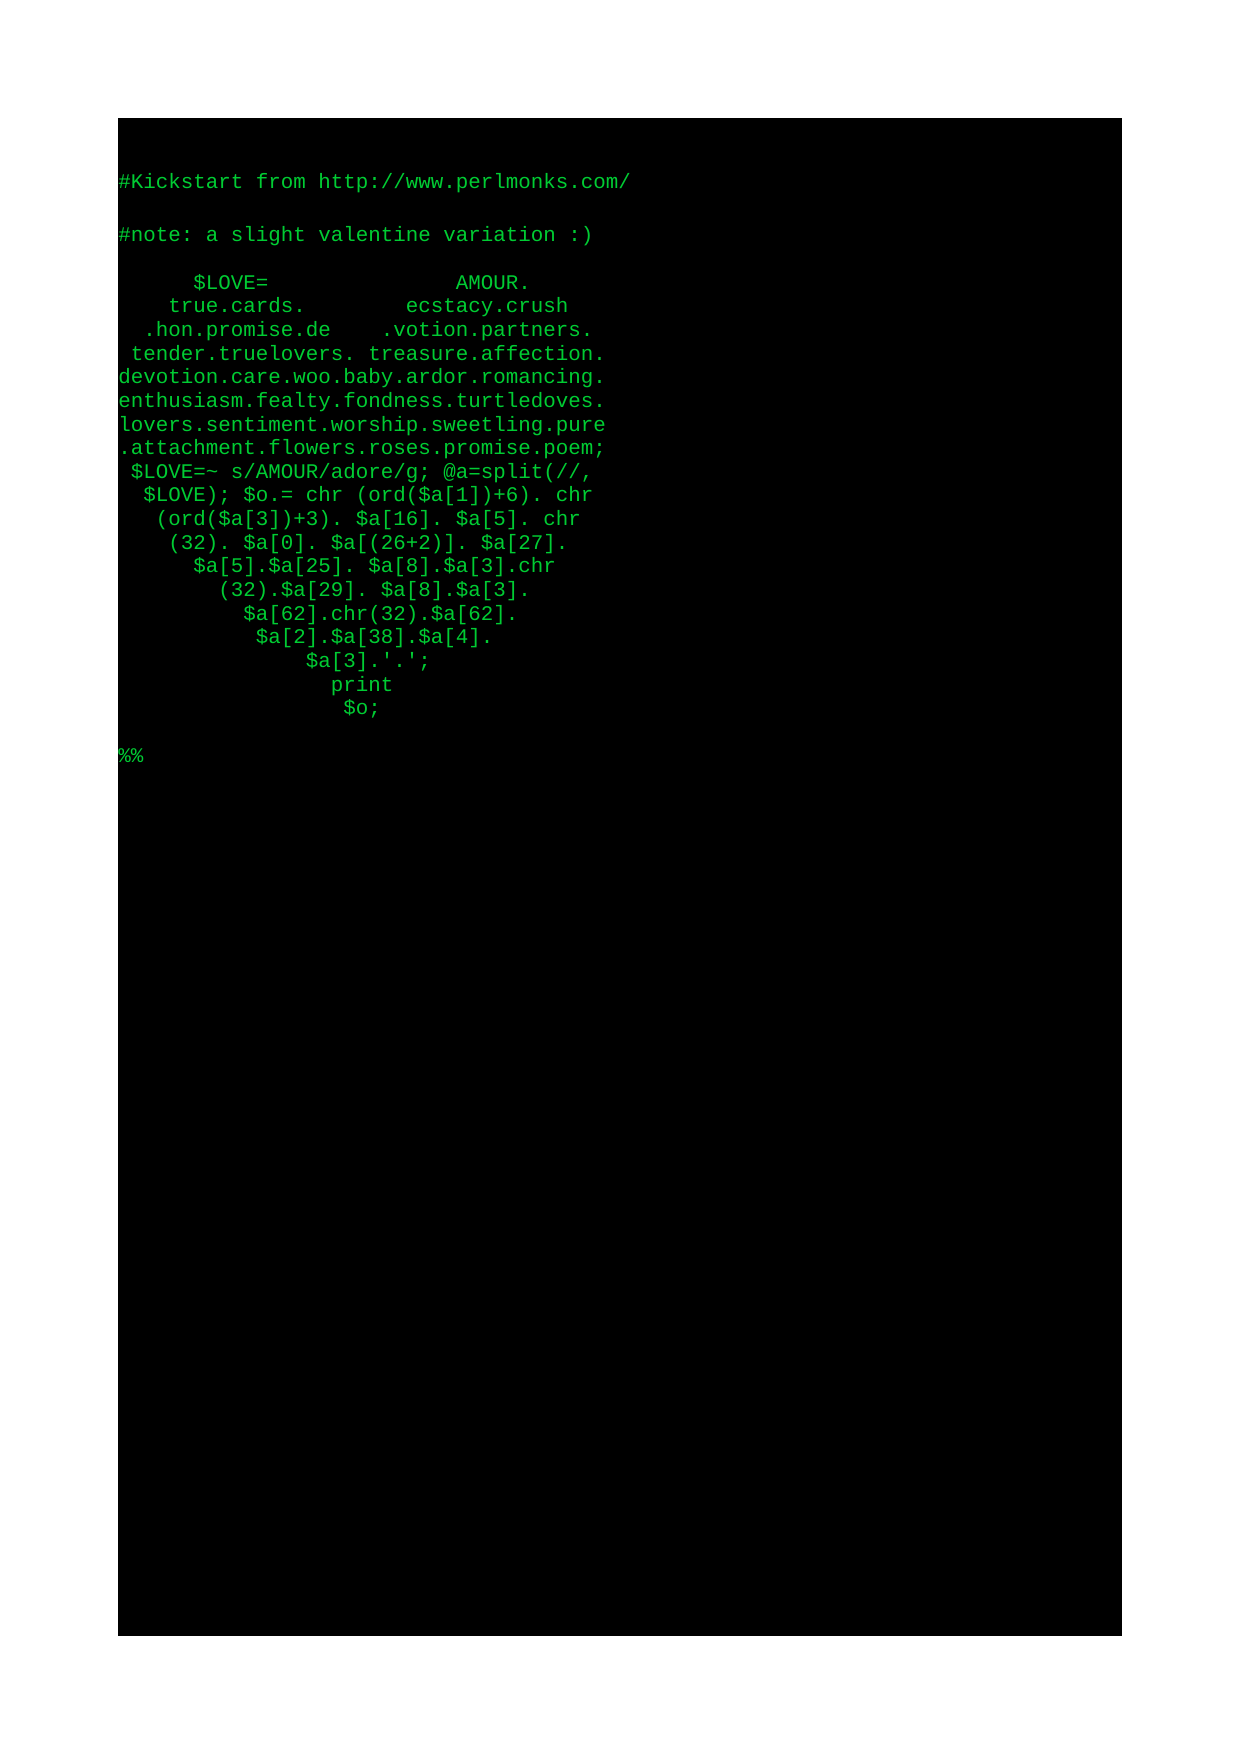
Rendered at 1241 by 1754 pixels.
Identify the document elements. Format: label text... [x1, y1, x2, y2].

text (32). $a[0]. $a[(26+2)]. $a[27]. [118, 532, 1122, 555]
text $LOVE= AMOUR. [118, 272, 1122, 295]
text #Kickstart from http://www.perlmonks.com/ [118, 171, 1122, 195]
text $a[2].$a[38].$a[4]. [118, 626, 1122, 650]
text true.cards. ecstacy.crush [118, 295, 1122, 319]
text $LOVE); $o.= chr (ord($a[1])+6). chr [118, 484, 1122, 508]
text %% [118, 744, 1122, 768]
text lovers.sentiment.worship.sweetling.pure [118, 413, 1122, 437]
text $a[62].chr(32).$a[62]. [118, 603, 1122, 626]
text $o; [118, 697, 1122, 721]
text print [118, 674, 1122, 697]
text .attachment.flowers.roses.promise.poem; [118, 437, 1122, 461]
text tender.truelovers. treasure.affection. [118, 343, 1122, 366]
text devotion.care.woo.baby.ardor.romancing. [118, 366, 1122, 390]
text $a[5].$a[25]. $a[8].$a[3].chr [118, 555, 1122, 579]
text (32).$a[29]. $a[8].$a[3]. [118, 579, 1122, 603]
text $a[3].'.'; [118, 650, 1122, 674]
text .hon.promise.de .votion.partners. [118, 319, 1122, 343]
text enthusiasm.fealty.fondness.turtledoves. [118, 390, 1122, 413]
text #note: a slight valentine variation :) [118, 224, 1122, 248]
text (ord($a[3])+3). $a[16]. $a[5]. chr [118, 508, 1122, 532]
text $LOVE=~ s/AMOUR/adore/g; @a=split(//, [118, 461, 1122, 484]
